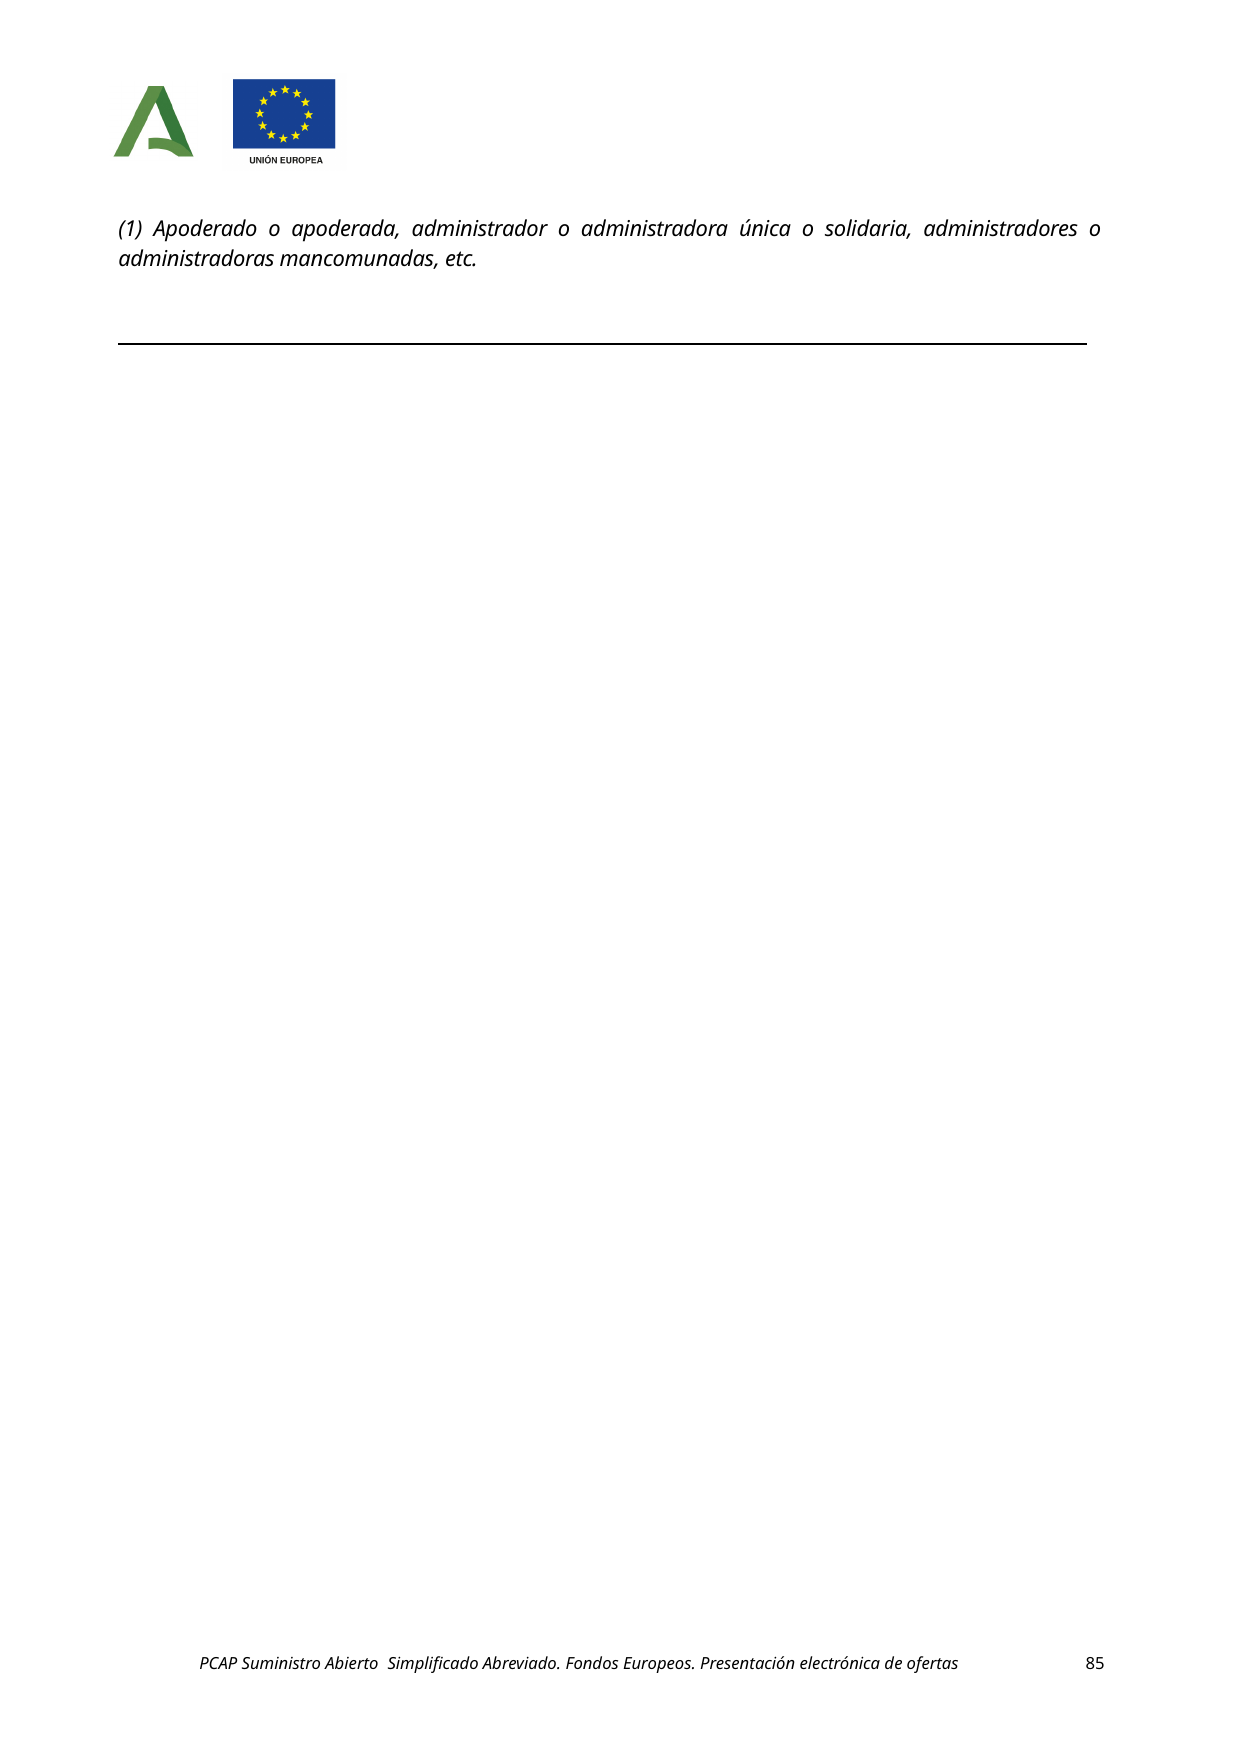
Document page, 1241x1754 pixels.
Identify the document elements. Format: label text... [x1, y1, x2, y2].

picture [109, 81, 198, 161]
picture [221, 73, 347, 171]
text (1) Apoderado o apoderada, administrador o administradora única o solidaria, administradores o administradoras mancomunadas, etc. [118, 213, 1104, 272]
